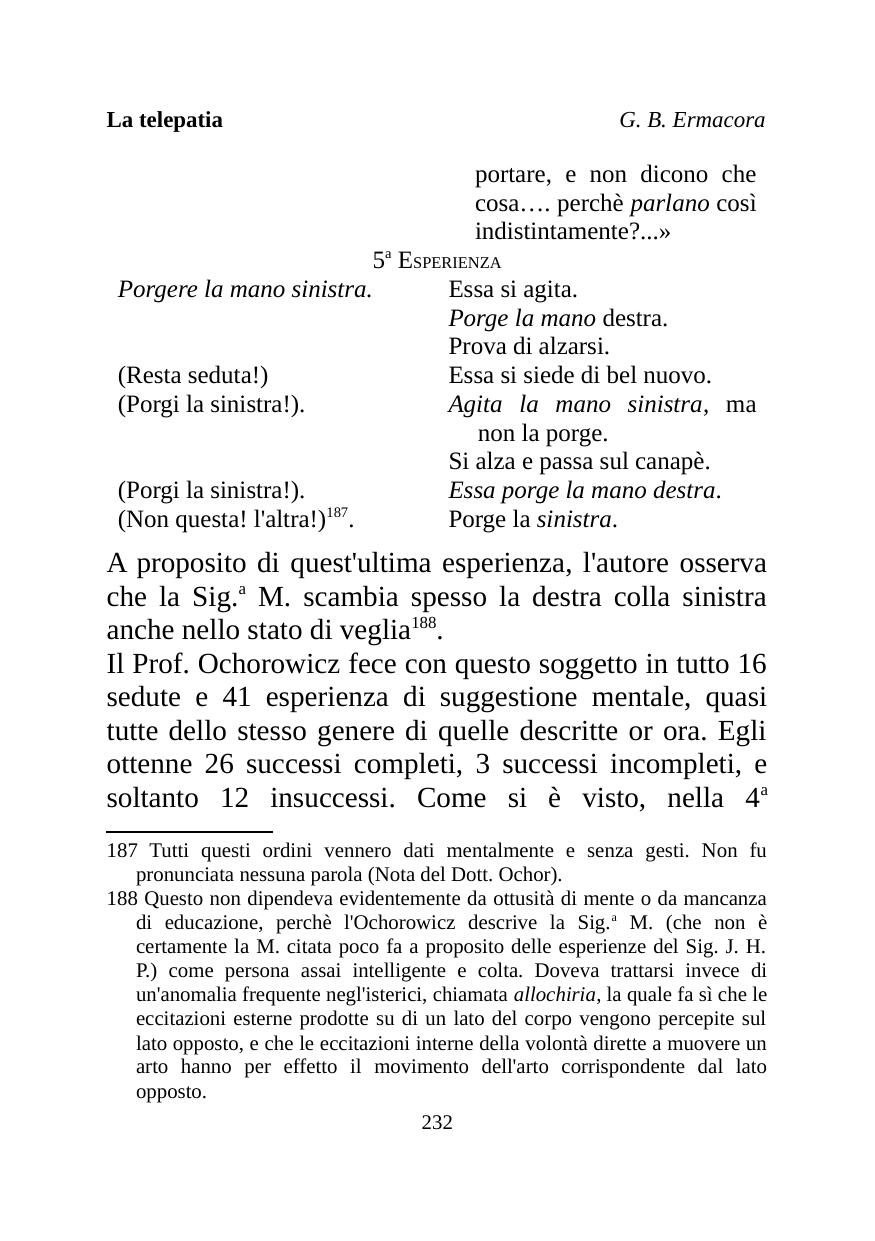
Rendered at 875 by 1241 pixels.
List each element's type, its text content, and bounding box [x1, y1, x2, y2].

table_cell [106, 159, 437, 245]
table_cell Essa si agita. Porge la mano destra. Prova di alzarsi. [437, 274, 768, 360]
text Il Prof. Ochorowicz fece con questo soggetto in tutto 16 sedute e 41 esperienza di suggestione mentale, quasi tutte dello stesso genere di quelle descritte or ora. Egli ottenne 26 successi completi, 3 successi incompleti, e soltanto 12 insuccessi. Come si è visto, nella 4a [106, 646, 768, 813]
table_cell portare, e non dicono che cosa…. perchè parlano così indistintamente?...» [437, 159, 768, 245]
table_cell 5a Esperienza [106, 245, 768, 274]
text Questo non dipendeva evidentemente da ottusità di mente o da mancanza di educazione, perchè l'Ochorowicz descrive la Sig.a M. (che non è certamente la M. citata poco fa a proposito delle esperienze del Sig. J. H. P.) come persona assai intelligente e colta. Doveva trattarsi invece di un'anomalia frequente negl'isterici, chiamata allochiria, la quale fa sì che le eccitazioni esterne prodotte su di un lato del corpo vengono percepite sul lato opposto, e che le eccitazioni interne della volontà dirette a muovere un arto hanno per effetto il movimento dell'arto corrispondente dal lato opposto. [106, 886, 768, 1103]
table_cell Essa si siede di bel nuovo. Agita la mano sinistra, ma non la porge. Si alza e passa sul canapè. [437, 360, 768, 475]
table_cell Essa porge la mano destra. Porge la sinistra. [437, 475, 768, 533]
text A proposito di quest'ultima esperienza, l'autore osserva che la Sig.a M. scambia spesso la destra colla sinistra anche nello stato di veglia. [106, 545, 768, 646]
table_cell (Resta seduta!) (Porgi la sinistra!). [106, 360, 437, 475]
table_cell (Porgi la sinistra!). (Non questa! l'altra!). [106, 475, 437, 533]
table_cell Porgere la mano sinistra. [106, 274, 437, 360]
